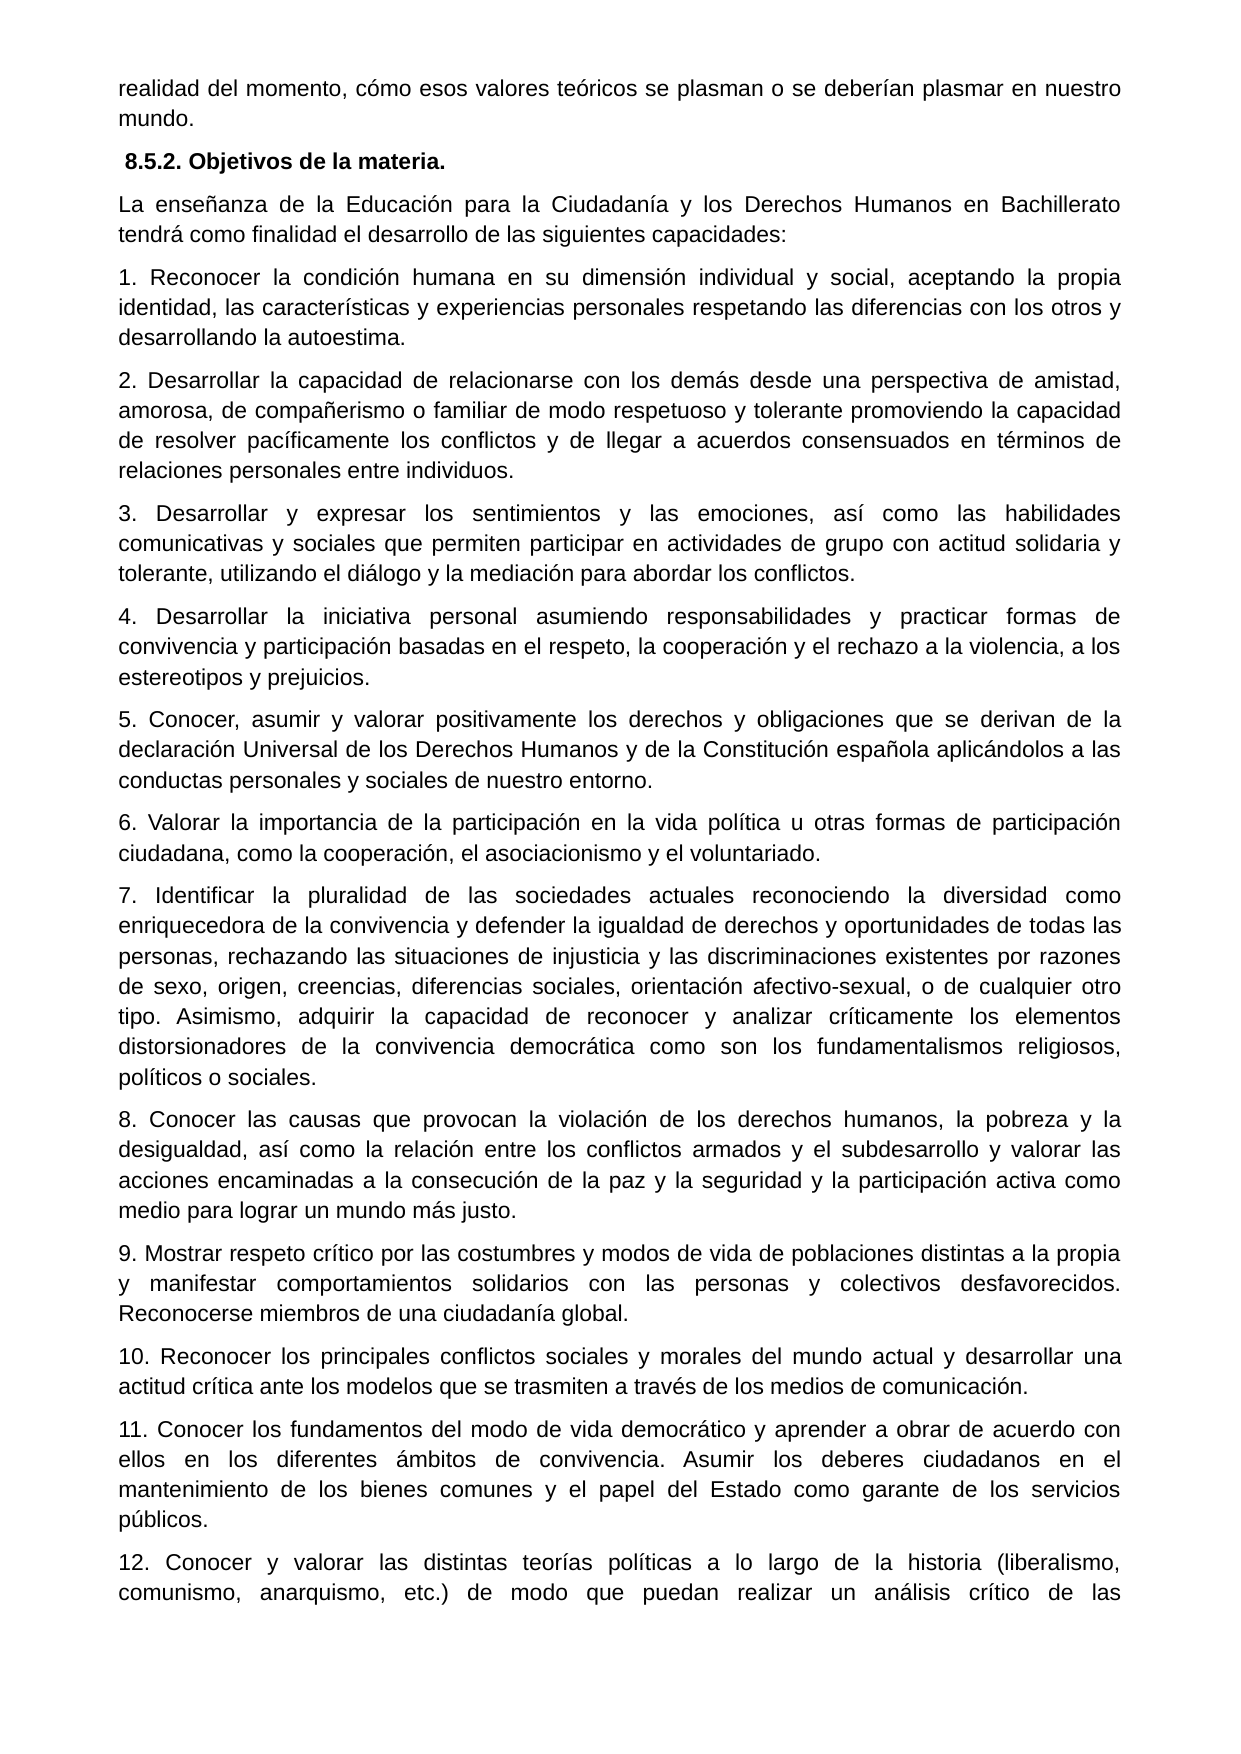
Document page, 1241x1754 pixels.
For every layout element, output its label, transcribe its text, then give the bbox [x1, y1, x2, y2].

text 8.5.2. Objetivos de la materia. [118, 148, 1122, 174]
text 1. Reconocer la condición humana en su dimensión individual y social, aceptando la propia identidad, las características y experiencias personales respetando las diferencias con los otros y desarrollando la autoestima. [118, 263, 1122, 350]
text 10. Reconocer los principales conflictos sociales y morales del mundo actual y desarrollar una actitud crítica ante los modelos que se trasmiten a través de los medios de comunicación. [118, 1343, 1122, 1399]
text 7. Identificar la pluralidad de las sociedades actuales reconociendo la diversidad como enriquecedora de la convivencia y defender la igualdad de derechos y oportunidades de todas las personas, rechazando las situaciones de injusticia y las discriminaciones existentes por razones de sexo, origen, creencias, diferencias sociales, orientación afectivo-sexual, o de cualquier otro tipo. Asimismo, adquirir la capacidad de reconocer y analizar críticamente los elementos distorsionadores de la convivencia democrática como son los fundamentalismos religiosos, políticos o sociales. [118, 882, 1122, 1090]
text 3. Desarrollar y expresar los sentimientos y las emociones, así como las habilidades comunicativas y sociales que permiten participar en actividades de grupo con actitud solidaria y tolerante, utilizando el diálogo y la mediación para abordar los conflictos. [118, 500, 1122, 587]
text 4. Desarrollar la iniciativa personal asumiendo responsabilidades y practicar formas de convivencia y participación basadas en el respeto, la cooperación y el rechazo a la violencia, a los estereotipos y prejuicios. [118, 603, 1122, 690]
text 11. Conocer los fundamentos del modo de vida democrático y aprender a obrar de acuerdo con ellos en los diferentes ámbitos de convivencia. Asumir los deberes ciudadanos en el mantenimiento de los bienes comunes y el papel del Estado como garante de los servicios públicos. [118, 1416, 1122, 1533]
text 9. Mostrar respeto crítico por las costumbres y modos de vida de poblaciones distintas a la propia y manifestar comportamientos solidarios con las personas y colectivos desfavorecidos. Reconocerse miembros de una ciudadanía global. [118, 1239, 1122, 1326]
text realidad del momento, cómo esos valores teóricos se plasman o se deberían plasmar en nuestro mundo. [118, 75, 1122, 132]
text 12. Conocer y valorar las distintas teorías políticas a lo largo de la historia (liberalismo, comunismo, anarquismo, etc.) de modo que puedan realizar un análisis crítico de las [118, 1549, 1122, 1606]
text 5. Conocer, asumir y valorar positivamente los derechos y obligaciones que se derivan de la declaración Universal de los Derechos Humanos y de la Constitución española aplicándolos a las conductas personales y sociales de nuestro entorno. [118, 706, 1122, 793]
text 2. Desarrollar la capacidad de relacionarse con los demás desde una perspectiva de amistad, amorosa, de compañerismo o familiar de modo respetuoso y tolerante promoviendo la capacidad de resolver pacíficamente los conflictos y de llegar a acuerdos consensuados en términos de relaciones personales entre individuos. [118, 367, 1122, 484]
text 6. Valorar la importancia de la participación en la vida política u otras formas de participación ciudadana, como la cooperación, el asociacionismo y el voluntariado. [118, 809, 1122, 866]
text La enseñanza de la Educación para la Ciudadanía y los Derechos Humanos en Bachillerato tendrá como finalidad el desarrollo de las siguientes capacidades: [118, 191, 1122, 247]
text 8. Conocer las causas que provocan la violación de los derechos humanos, la pobreza y la desigualdad, así como la relación entre los conflictos armados y el subdesarrollo y valorar las acciones encaminadas a la consecución de la paz y la seguridad y la participación activa como medio para lograr un mundo más justo. [118, 1106, 1122, 1223]
